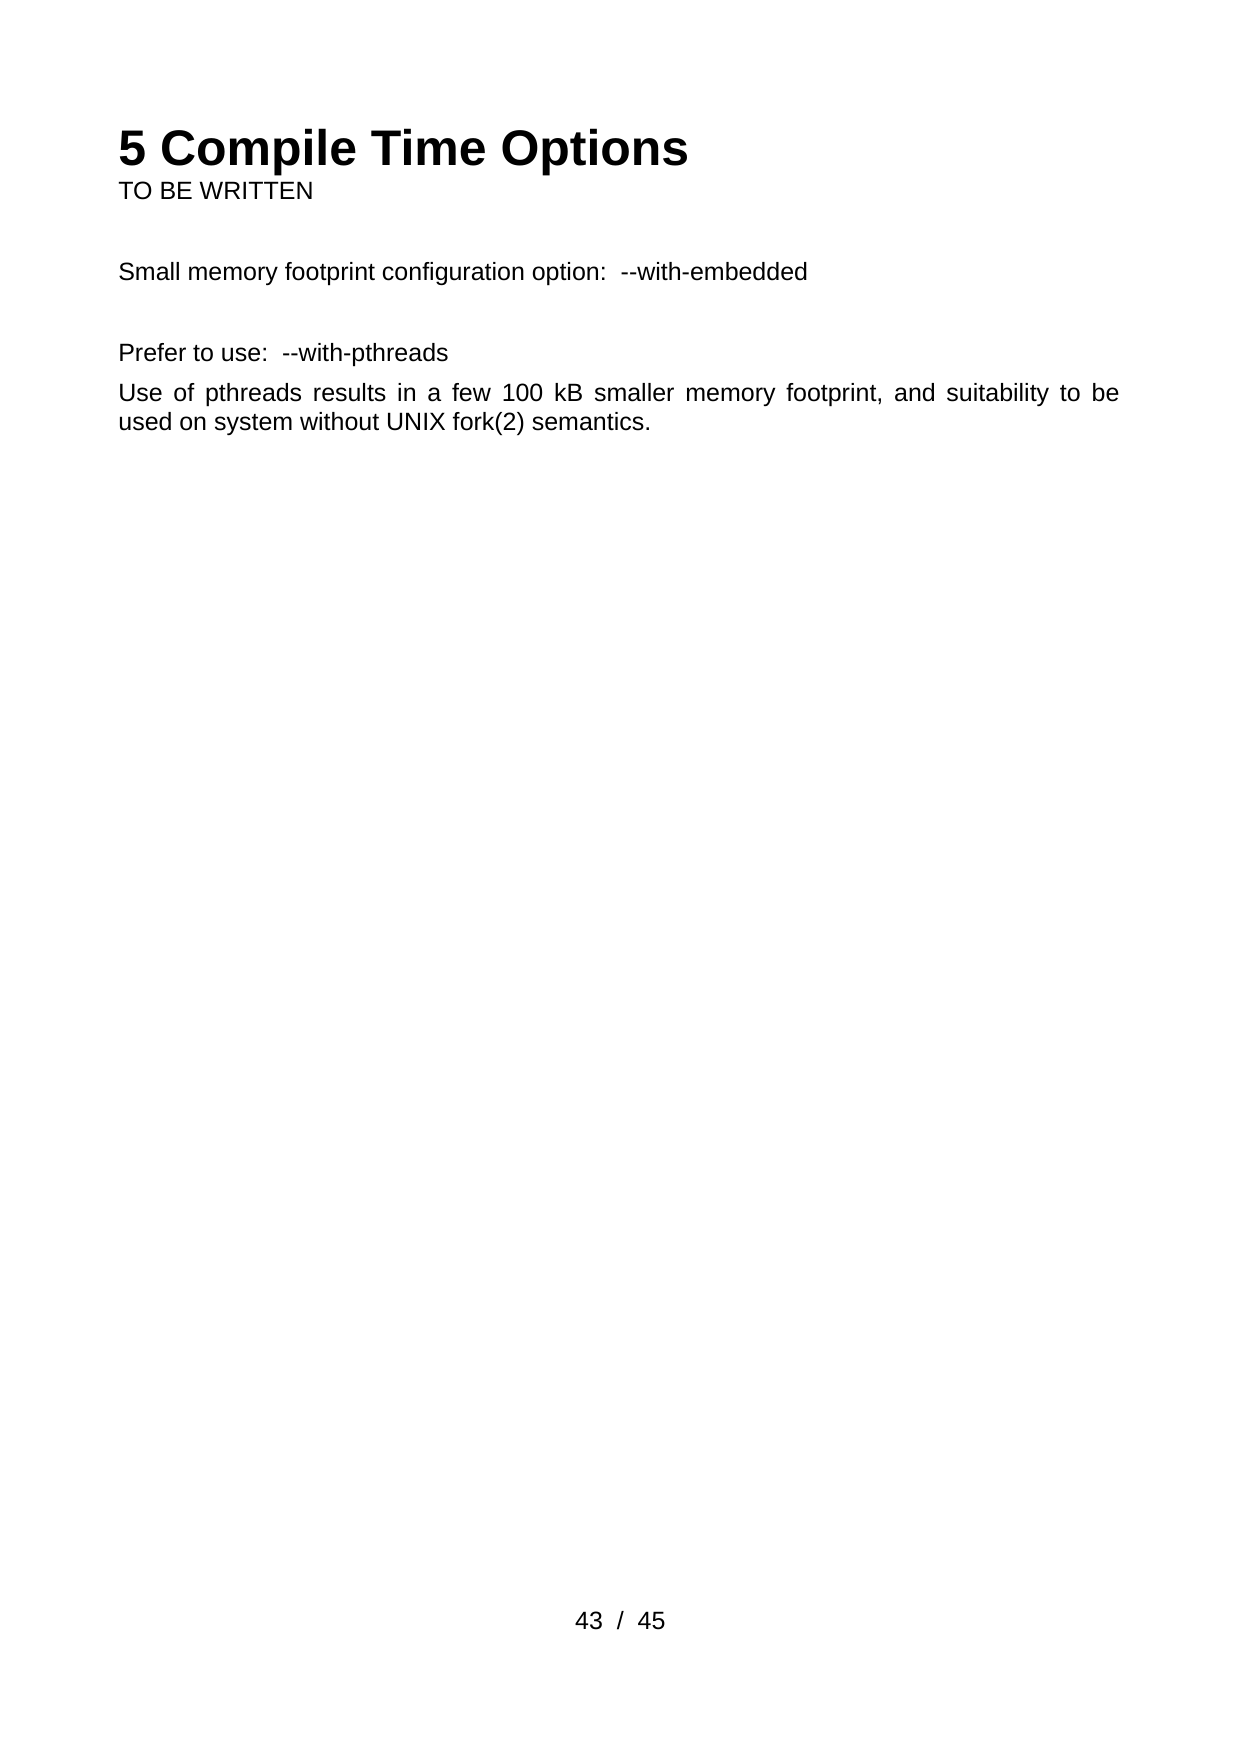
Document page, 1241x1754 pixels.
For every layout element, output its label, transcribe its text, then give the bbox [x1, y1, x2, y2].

text Small memory footprint configuration option: --with-embedded [118, 257, 1122, 285]
text Use of pthreads results in a few 100 kB smaller memory footprint, and suitability to be used on system without UNIX fork(2) semantics. [118, 378, 1122, 436]
text TO BE WRITTEN [118, 176, 1122, 204]
text Prefer to use: --with-pthreads [118, 338, 1122, 366]
subtitle Compile Time Options [118, 118, 1122, 176]
